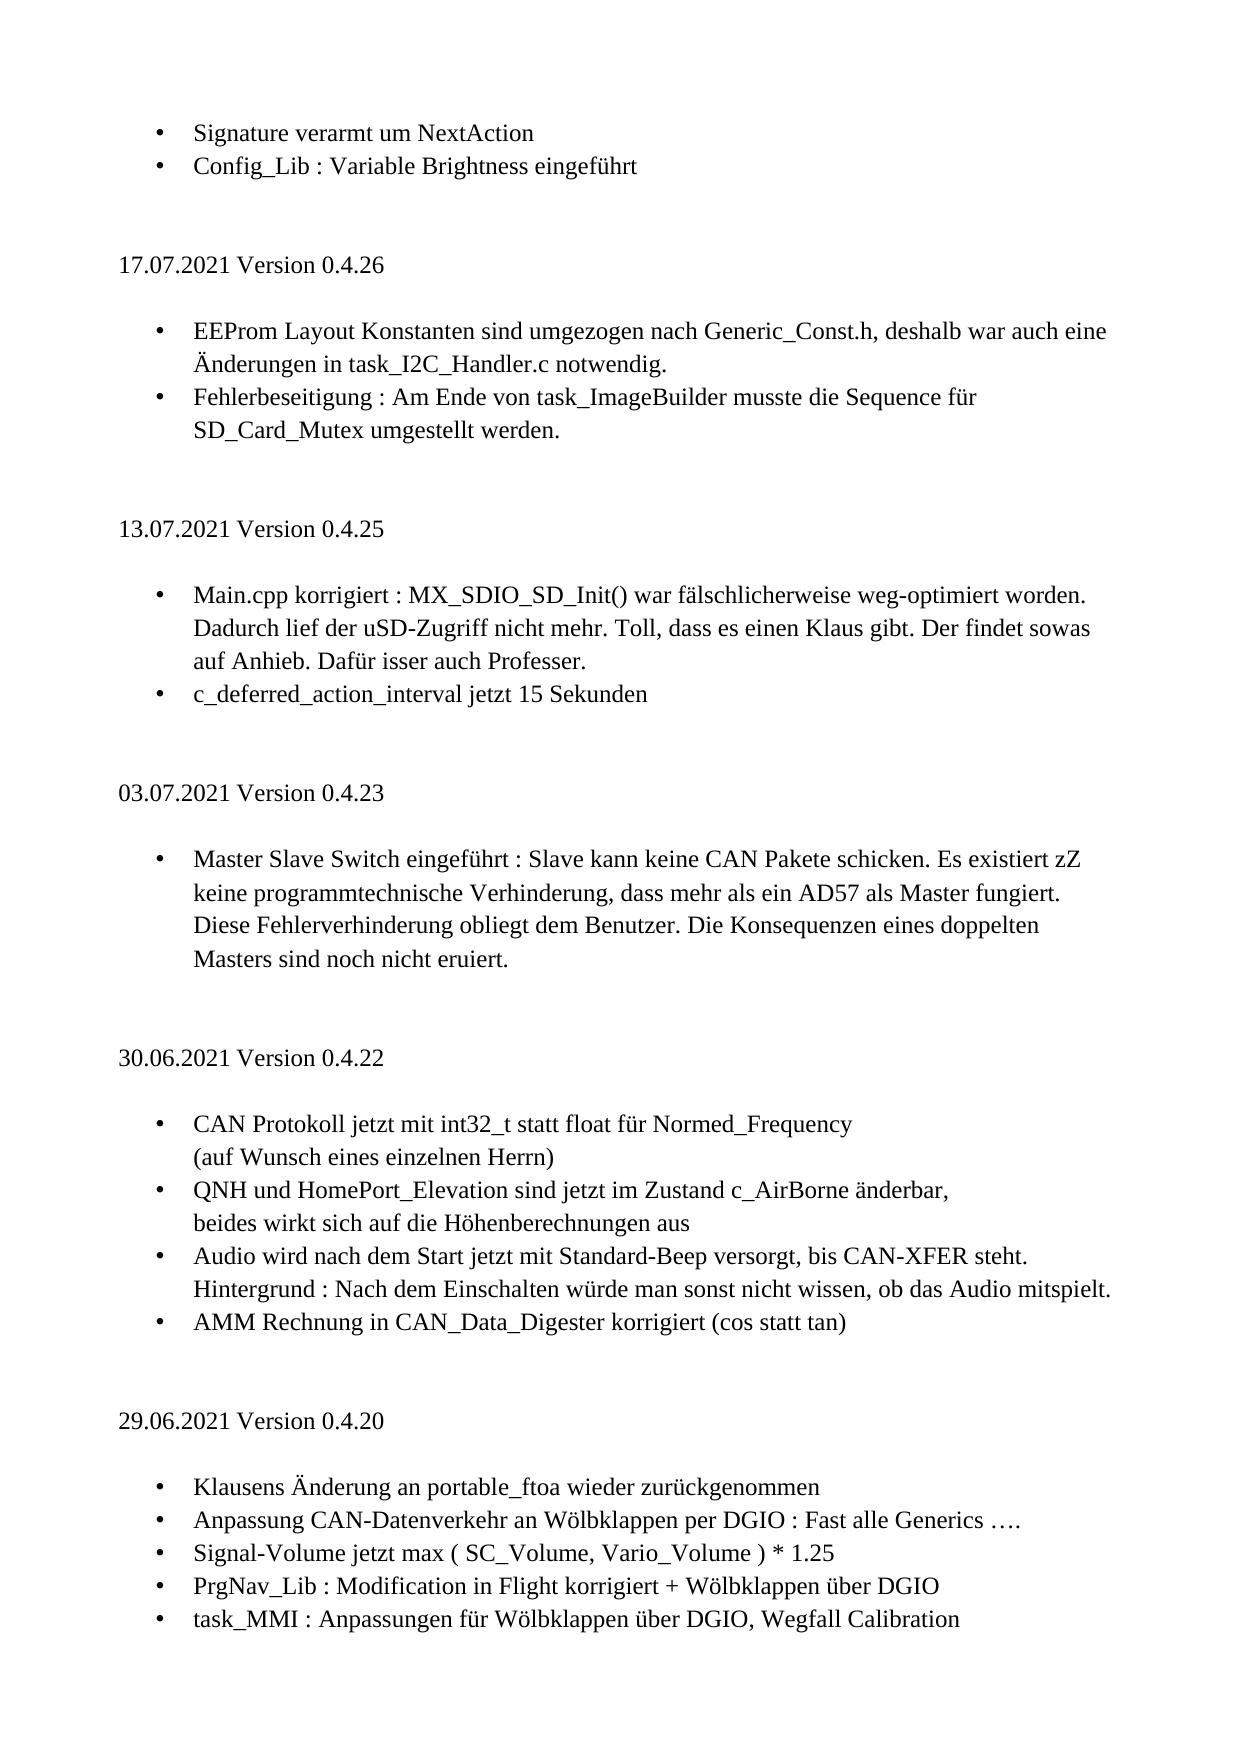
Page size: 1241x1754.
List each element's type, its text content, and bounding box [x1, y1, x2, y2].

list Master Slave Switch eingeführt : Slave kann keine CAN Pakete schicken. Es existiert zZ keine programmtechnische Verhinderung, dass mehr als ein AD57 als Master fungiert. Diese Fehlerverhinderung obliegt dem Benutzer. Die Konsequenzen eines doppelten Masters sind noch nicht eruiert. [156, 844, 1122, 972]
list AMM Rechnung in CAN_Data_Digester korrigiert (cos statt tan) [156, 1307, 1122, 1336]
list PrgNav_Lib : Modification in Flight korrigiert + Wölbklappen über DGIO [156, 1571, 1122, 1600]
list CAN Protokoll jetzt mit int32_t statt float für Normed_Frequency (auf Wunsch eines einzelnen Herrn) [156, 1109, 1122, 1171]
list Signal-Volume jetzt max ( SC_Volume, Vario_Volume ) * 1.25 [156, 1538, 1122, 1567]
list Anpassung CAN-Datenverkehr an Wölbklappen per DGIO : Fast alle Generics …. [156, 1505, 1122, 1534]
list task_MMI : Anpassungen für Wölbklappen über DGIO, Wegfall Calibration [156, 1604, 1122, 1633]
text 17.07.2021 Version 0.4.26 [118, 217, 1122, 279]
list Klausens Änderung an portable_ftoa wieder zurückgenommen [156, 1472, 1122, 1501]
list c_deferred_action_interval jetzt 15 Sekunden [156, 679, 1122, 774]
list Config_Lib : Variable Brightness eingeführt [156, 151, 1122, 180]
list Signature verarmt um NextAction [156, 118, 1122, 147]
text 03.07.2021 Version 0.4.23 [118, 778, 1122, 807]
list Main.cpp korrigiert : MX_SDIO_SD_Init() war fälschlicherweise weg-optimiert worden. Dadurch lief der uSD-Zugriff nicht mehr. Toll, dass es einen Klaus gibt. Der findet sowas auf Anhieb. Dafür isser auch Professer. [156, 580, 1122, 675]
text 29.06.2021 Version 0.4.20 [118, 1406, 1122, 1435]
list EEProm Layout Konstanten sind umgezogen nach Generic_Const.h, deshalb war auch eine Änderungen in task_I2C_Handler.c notwendig. [156, 316, 1122, 378]
list Audio wird nach dem Start jetzt mit Standard-Beep versorgt, bis CAN-XFER steht. Hintergrund : Nach dem Einschalten würde man sonst nicht wissen, ob das Audio mitspielt. [156, 1241, 1122, 1303]
text 13.07.2021 Version 0.4.25 [118, 514, 1122, 543]
list QNH und HomePort_Elevation sind jetzt im Zustand c_AirBorne änderbar, beides wirkt sich auf die Höhenberechnungen aus [156, 1175, 1122, 1237]
list Fehlerbeseitigung : Am Ende von task_ImageBuilder musste die Sequence für SD_Card_Mutex umgestellt werden. [156, 382, 1122, 477]
text 30.06.2021 Version 0.4.22 [118, 1043, 1122, 1071]
